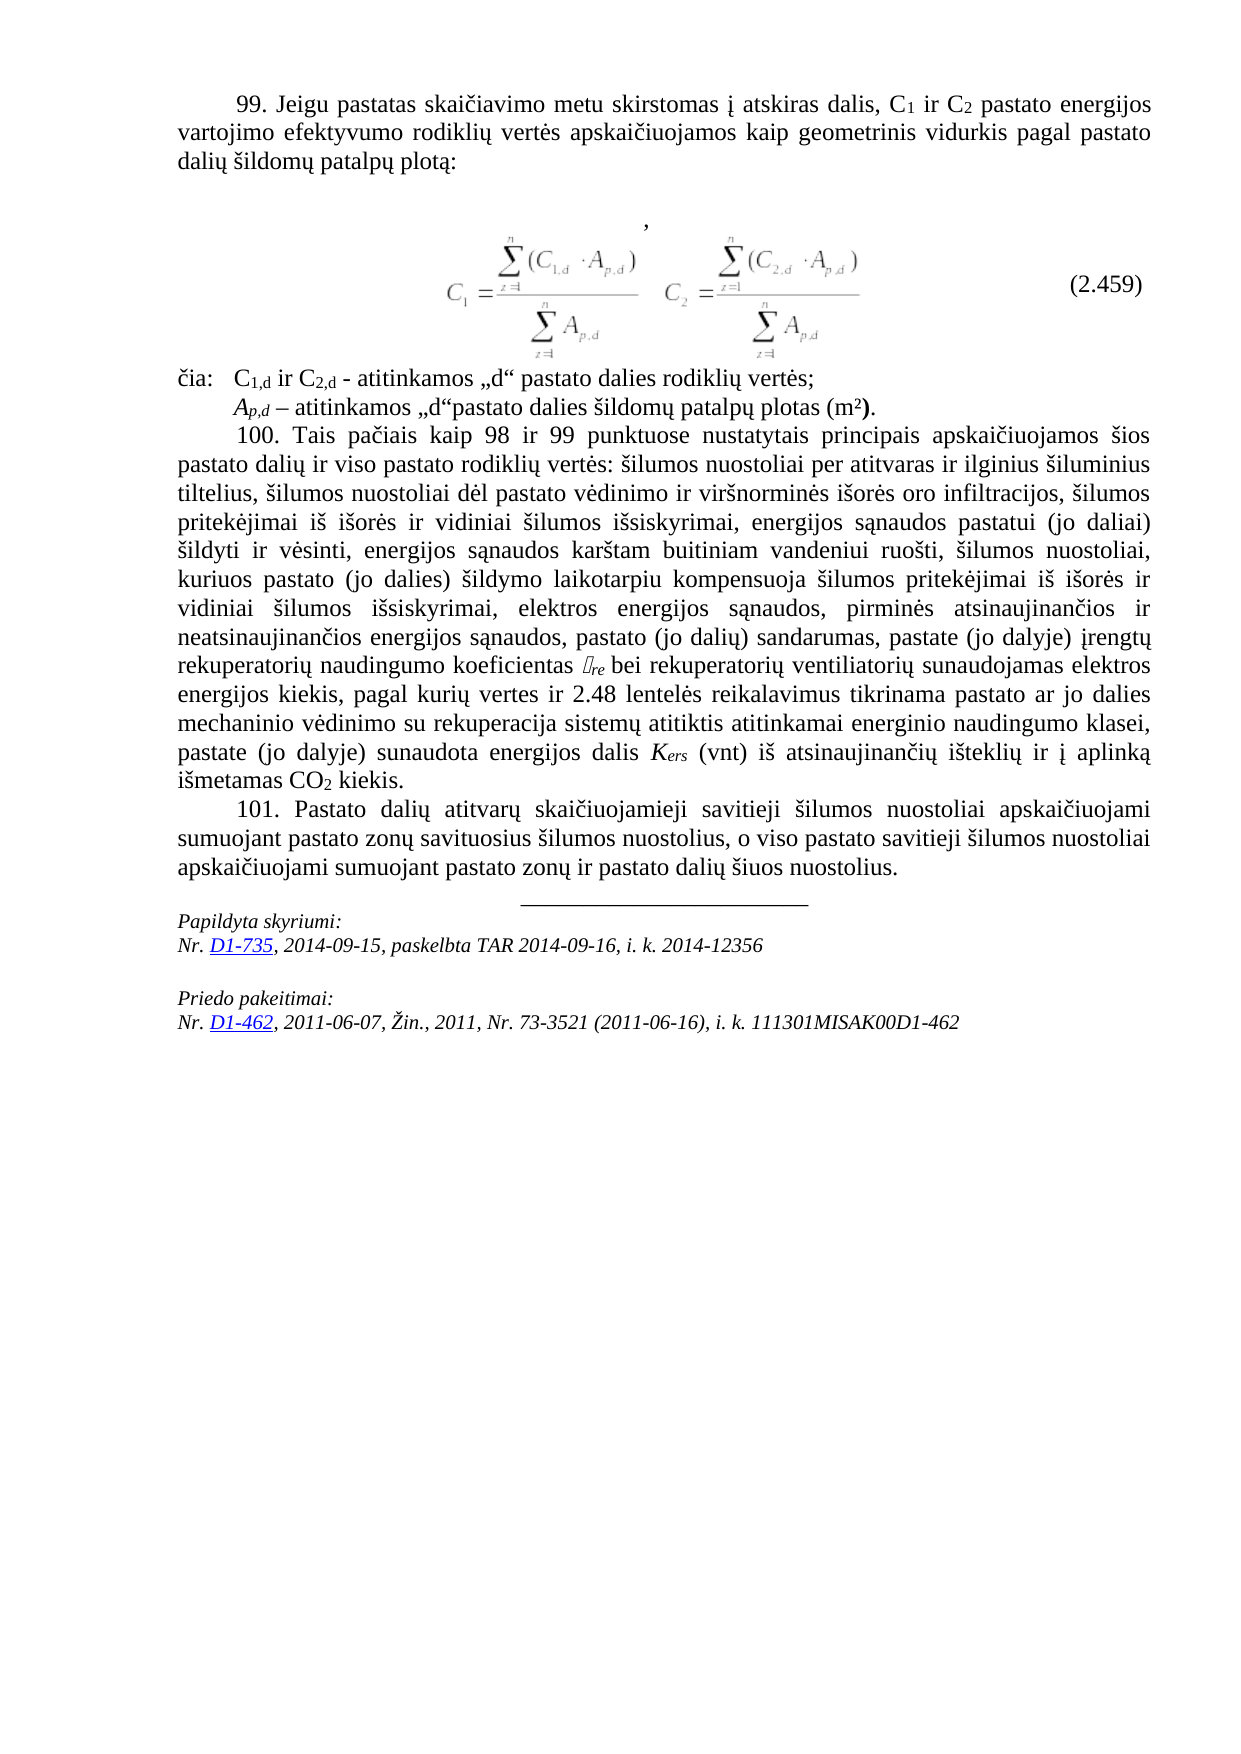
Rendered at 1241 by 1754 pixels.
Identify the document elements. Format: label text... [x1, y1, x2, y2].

text Priedo pakeitimai: [177, 986, 1151, 1010]
text Papildyta skyriumi: [177, 909, 1151, 933]
text 99. Jeigu pastatas skaičiavimo metu skirstomas į atskiras dalis, C1 ir C2 pastato energijos vartojimo efektyvumo rodiklių vertės apskaičiuojamos kaip geometrinis vidurkis pagal pastato dalių šildomų patalpų plotą: [177, 89, 1151, 175]
text 101. Pastato dalių atitvarų skaičiuojamieji savitieji šilumos nuostoliai apskaičiuojami sumuojant pastato zonų savituosius šilumos nuostolius, o viso pastato savitieji šilumos nuostoliai apskaičiuojami sumuojant pastato zonų ir pastato dalių šiuos nuostolius. [177, 794, 1151, 880]
table_header , [166, 204, 1058, 363]
text čia: C1,d ir C2,d - atitinkamos „d“ pastato dalies rodiklių vertės; [177, 363, 1151, 392]
text Nr. D1-462, 2011-06-07, Žin., 2011, Nr. 73-3521 (2011-06-16), i. k. 111301MISAK00D1-462 [177, 1010, 1151, 1034]
text Ap,d – atitinkamos „d“pastato dalies šildomų patalpų plotas (m²). [177, 392, 1151, 420]
text _______________________ [177, 880, 1151, 909]
table_header (2.459) [1058, 204, 1163, 363]
text Nr. D1-735, 2014-09-15, paskelbta TAR 2014-09-16, i. k. 2014-12356 [177, 933, 1151, 957]
text 100. Tais pačiais kaip 98 ir 99 punktuose nustatytais principais apskaičiuojamos šios pastato dalių ir viso pastato rodiklių vertės: šilumos nuostoliai per atitvaras ir ilginius šiluminius tiltelius, šilumos nuostoliai dėl pastato vėdinimo ir viršnorminės išorės oro infiltracijos, šilumos pritekėjimai iš išorės ir vidiniai šilumos išsiskyrimai, energijos sąnaudos pastatui (jo daliai) šildyti ir vėsinti, energijos sąnaudos karštam buitiniam vandeniui ruošti, šilumos nuostoliai, kuriuos pastato (jo dalies) šildymo laikotarpiu kompensuoja šilumos pritekėjimai iš išorės ir vidiniai šilumos išsiskyrimai, elektros energijos sąnaudos, pirminės atsinaujinančios ir neatsinaujinančios energijos sąnaudos, pastato (jo dalių) sandarumas, pastate (jo dalyje) įrengtų rekuperatorių naudingumo koeficientas re bei rekuperatorių ventiliatorių sunaudojamas elektros energijos kiekis, pagal kurių vertes ir 2.48 lentelės reikalavimus tikrinama pastato ar jo dalies mechaninio vėdinimo su rekuperacija sistemų atitiktis atitinkamai energinio naudingumo klasei, pastate (jo dalyje) sunaudota energijos dalis Kers (vnt) iš atsinaujinančių išteklių ir į aplinką išmetamas CO2 kiekis. [177, 420, 1151, 794]
